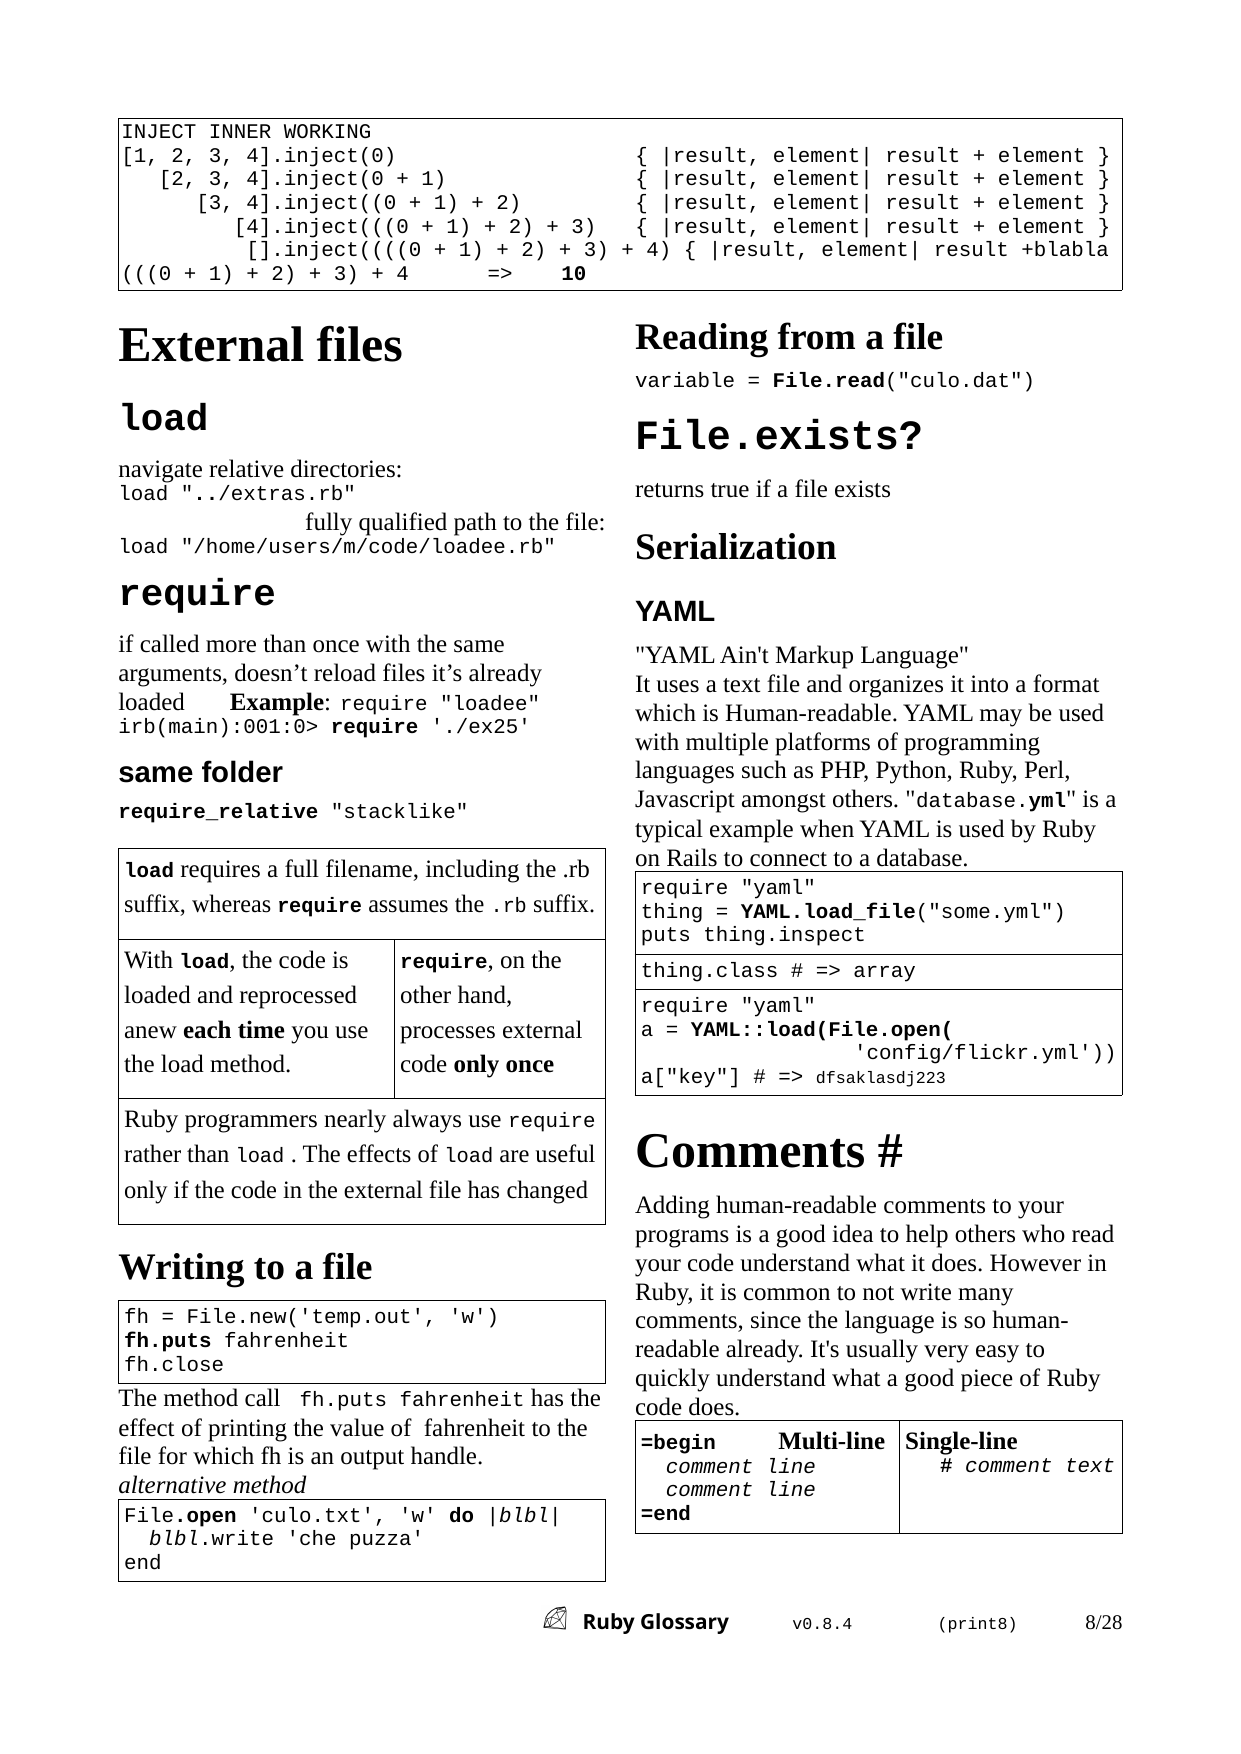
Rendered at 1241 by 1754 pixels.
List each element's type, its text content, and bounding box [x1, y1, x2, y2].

text irb(main):001:0> require './ex25' [118, 716, 605, 740]
table_cell thing.class # => array [636, 955, 1122, 989]
text [3, 4].inject((0 + 1) + 2) { |result, element| result + element } [119, 189, 1122, 213]
text require_relative "stacklike" [118, 801, 605, 824]
table_header =begin Multi-line comment line comment line =end [636, 1421, 899, 1532]
text navigate relative directories: [118, 454, 605, 483]
text [1, 2, 3, 4].inject(0) { |result, element| result + element } [119, 142, 1122, 165]
subtitle same folder [118, 754, 605, 788]
text returns true if a file exists [635, 474, 1122, 503]
table_header Single-line # comment text [900, 1421, 1122, 1532]
text (((0 + 1) + 2) + 3) + 4 => 10 [119, 260, 1122, 290]
table_header load requires a full filename, including the .rb suffix, whereas require assumes the .rb suffix. [119, 849, 605, 939]
text The method call fh.puts fahrenheit has the effect of printing the value of fahrenheit to the file for which fh is an output handle. [118, 1384, 605, 1470]
subtitle Serialization [635, 524, 1122, 567]
text [2, 3, 4].inject(0 + 1) { |result, element| result + element } [119, 165, 1122, 189]
subtitle load [118, 399, 605, 442]
subtitle File.exists? [635, 415, 1122, 462]
subtitle YAML [635, 594, 1122, 628]
subtitle Reading from a file [635, 315, 1122, 358]
table_cell With load, the code is loaded and reprocessed anew each time you use the load method. [119, 940, 394, 1098]
table_cell Ruby programmers nearly always use require rather than load . The effects of load are useful only if the code in the external file has changed [119, 1099, 605, 1224]
picture [541, 1605, 567, 1630]
text load "../extras.rb" [118, 483, 605, 507]
table_header File.open 'culo.txt', 'w' do |blbl| blbl.write 'che puzza' end [119, 1500, 605, 1581]
table_cell require, on the other hand, processes external code only once [395, 940, 605, 1098]
text [].inject((((0 + 1) + 2) + 3) + 4) { |result, element| result +blabla [119, 236, 1122, 260]
subtitle Comments # [635, 1120, 1122, 1178]
text if called more than once with the same arguments, doesn’t reload files it’s already loaded Example: require "loadee" [118, 629, 605, 716]
text INJECT INNER WORKING [119, 119, 1122, 142]
table_header require "yaml" thing = YAML.load_file("some.yml") puts thing.inspect [636, 872, 1122, 954]
table_cell require "yaml" a = YAML::load(File.open( 'config/flickr.yml')) a["key"] # => dfsaklasdj223 [636, 990, 1122, 1095]
text "YAML Ain't Markup Language" [635, 641, 1122, 669]
text alternative method [118, 1470, 605, 1499]
text [4].inject(((0 + 1) + 2) + 3) { |result, element| result + element } [119, 213, 1122, 236]
text Adding human-readable comments to your programs is a good idea to help others who read your code understand what it does. However in Ruby, it is common to not write many comments, since the language is so human-readable already. It's usually very easy to quickly understand what a good piece of Ruby code does. [635, 1190, 1122, 1420]
subtitle Writing to a file [118, 1245, 605, 1288]
text fully qualified path to the file: [118, 507, 605, 536]
text variable = File.read("culo.dat") [635, 370, 1122, 394]
text load "/home/users/m/code/loadee.rb" [118, 536, 605, 559]
subtitle External files [118, 315, 605, 372]
table_header fh = File.new('temp.out', 'w') fh.puts fahrenheit fh.close [119, 1301, 605, 1383]
subtitle require [118, 574, 605, 617]
text It uses a text file and organizes it into a format which is Human-readable. YAML may be used with multiple platforms of programming languages such as PHP, Python, Ruby, Perl, Javascript amongst others. "database.yml" is a typical example when YAM­L is used by Ruby on Rails to connect to a database. [635, 669, 1122, 871]
